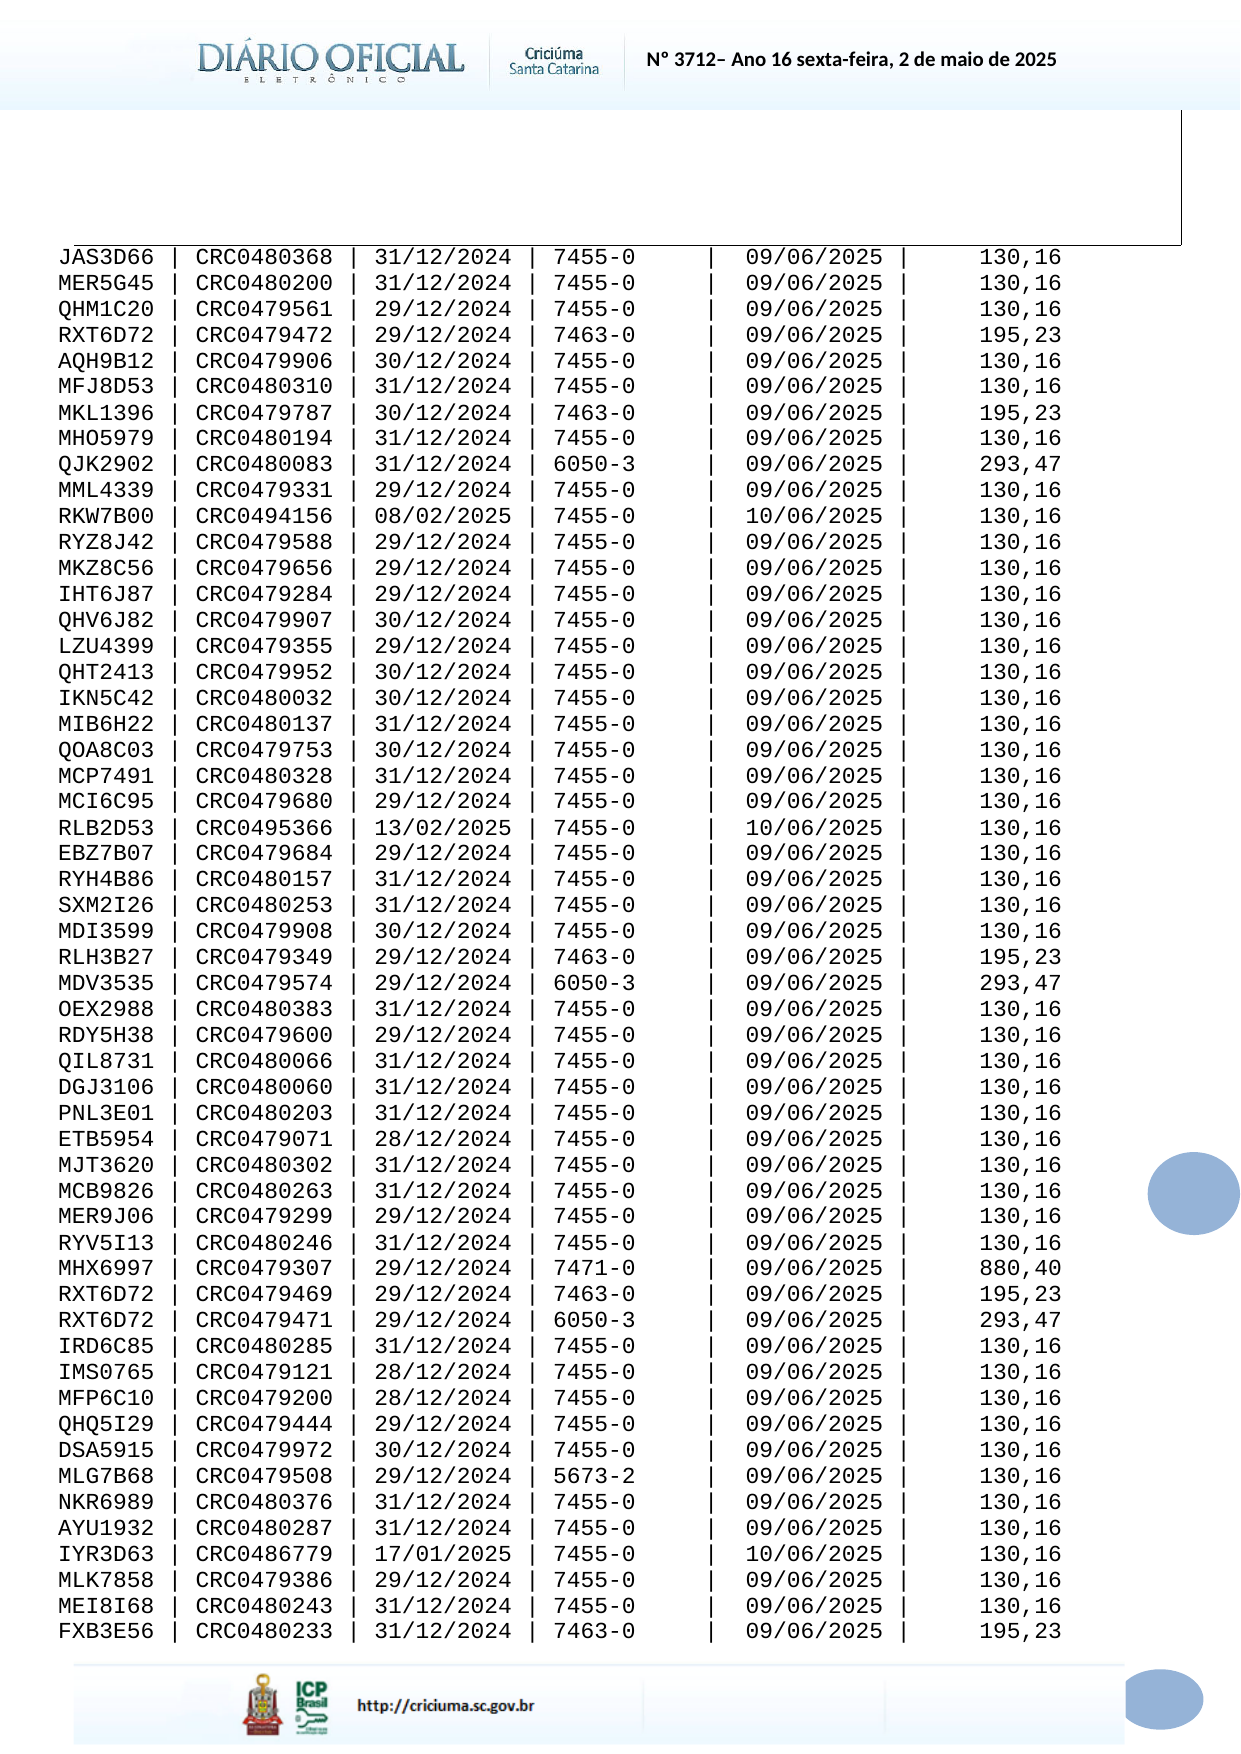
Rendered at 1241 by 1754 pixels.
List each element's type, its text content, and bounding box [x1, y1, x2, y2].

text QHM1C20 | CRC0479561 | 29/12/2024 | 7455-0 | 09/06/2025 | 130,16 [44, 297, 1181, 323]
text QHV6J82 | CRC0479907 | 30/12/2024 | 7455-0 | 09/06/2025 | 130,16 [44, 608, 1181, 634]
text MCP7491 | CRC0480328 | 31/12/2024 | 7455-0 | 09/06/2025 | 130,16 [44, 764, 1181, 790]
text RXT6D72 | CRC0479472 | 29/12/2024 | 7463-0 | 09/06/2025 | 195,23 [44, 323, 1181, 349]
text MER5G45 | CRC0480200 | 31/12/2024 | 7455-0 | 09/06/2025 | 130,16 [44, 271, 1181, 297]
text MJT3620 | CRC0480302 | 31/12/2024 | 7455-0 | 09/06/2025 | 130,16 [44, 1153, 1180, 1179]
text MEI8I68 | CRC0480243 | 31/12/2024 | 7455-0 | 09/06/2025 | 130,16 [44, 1594, 1181, 1620]
text AYU1932 | CRC0480287 | 31/12/2024 | 7455-0 | 09/06/2025 | 130,16 [44, 1516, 1181, 1542]
text QHQ5I29 | CRC0479444 | 29/12/2024 | 7455-0 | 09/06/2025 | 130,16 [44, 1412, 1181, 1438]
text RKW7B00 | CRC0494156 | 08/02/2025 | 7455-0 | 10/06/2025 | 130,16 [44, 504, 1181, 531]
text RYV5I13 | CRC0480246 | 31/12/2024 | 7455-0 | 09/06/2025 | 130,16 [44, 1231, 1181, 1257]
text MER9J06 | CRC0479299 | 29/12/2024 | 7455-0 | 09/06/2025 | 130,16 [44, 1205, 1171, 1231]
text ETB5954 | CRC0479071 | 28/12/2024 | 7455-0 | 09/06/2025 | 130,16 [44, 1127, 1181, 1153]
text QOA8C03 | CRC0479753 | 30/12/2024 | 7455-0 | 09/06/2025 | 130,16 [44, 738, 1181, 764]
text MHX6997 | CRC0479307 | 29/12/2024 | 7471-0 | 09/06/2025 | 880,40 [44, 1257, 1181, 1283]
text RXT6D72 | CRC0479471 | 29/12/2024 | 6050-3 | 09/06/2025 | 293,47 [44, 1309, 1181, 1334]
text MDV3535 | CRC0479574 | 29/12/2024 | 6050-3 | 09/06/2025 | 293,47 [44, 971, 1181, 997]
text RLH3B27 | CRC0479349 | 29/12/2024 | 7463-0 | 09/06/2025 | 195,23 [44, 946, 1181, 971]
text RXT6D72 | CRC0479469 | 29/12/2024 | 7463-0 | 09/06/2025 | 195,23 [44, 1283, 1181, 1309]
text RDY5H38 | CRC0479600 | 29/12/2024 | 7455-0 | 09/06/2025 | 130,16 [44, 1023, 1181, 1049]
text MIB6H22 | CRC0480137 | 31/12/2024 | 7455-0 | 09/06/2025 | 130,16 [44, 712, 1181, 738]
text OEX2988 | CRC0480383 | 31/12/2024 | 7455-0 | 09/06/2025 | 130,16 [44, 997, 1181, 1023]
text MLK7858 | CRC0479386 | 29/12/2024 | 7455-0 | 09/06/2025 | 130,16 [44, 1568, 1181, 1594]
text FXB3E56 | CRC0480233 | 31/12/2024 | 7463-0 | 09/06/2025 | 195,23 [44, 1620, 1181, 1646]
text MLG7B68 | CRC0479508 | 29/12/2024 | 5673-2 | 09/06/2025 | 130,16 [44, 1464, 1181, 1490]
text MHO5979 | CRC0480194 | 31/12/2024 | 7455-0 | 09/06/2025 | 130,16 [44, 427, 1181, 453]
text IRD6C85 | CRC0480285 | 31/12/2024 | 7455-0 | 09/06/2025 | 130,16 [44, 1334, 1181, 1361]
text RYH4B86 | CRC0480157 | 31/12/2024 | 7455-0 | 09/06/2025 | 130,16 [44, 868, 1181, 894]
text NKR6989 | CRC0480376 | 31/12/2024 | 7455-0 | 09/06/2025 | 130,16 [44, 1490, 1181, 1516]
text MKL1396 | CRC0479787 | 30/12/2024 | 7463-0 | 09/06/2025 | 195,23 [44, 401, 1181, 427]
text RYZ8J42 | CRC0479588 | 29/12/2024 | 7455-0 | 09/06/2025 | 130,16 [44, 531, 1181, 556]
text MFP6C10 | CRC0479200 | 28/12/2024 | 7455-0 | 09/06/2025 | 130,16 [44, 1386, 1181, 1412]
text IMS0765 | CRC0479121 | 28/12/2024 | 7455-0 | 09/06/2025 | 130,16 [44, 1361, 1181, 1386]
text AQH9B12 | CRC0479906 | 30/12/2024 | 7455-0 | 09/06/2025 | 130,16 [44, 349, 1181, 375]
text IKN5C42 | CRC0480032 | 30/12/2024 | 7455-0 | 09/06/2025 | 130,16 [44, 686, 1181, 712]
text MFJ8D53 | CRC0480310 | 31/12/2024 | 7455-0 | 09/06/2025 | 130,16 [44, 375, 1181, 401]
text RLB2D53 | CRC0495366 | 13/02/2025 | 7455-0 | 10/06/2025 | 130,16 [44, 816, 1181, 842]
text QHT2413 | CRC0479952 | 30/12/2024 | 7455-0 | 09/06/2025 | 130,16 [44, 660, 1181, 686]
text MKZ8C56 | CRC0479656 | 29/12/2024 | 7455-0 | 09/06/2025 | 130,16 [44, 556, 1181, 582]
text DSA5915 | CRC0479972 | 30/12/2024 | 7455-0 | 09/06/2025 | 130,16 [44, 1438, 1181, 1464]
text SXM2I26 | CRC0480253 | 31/12/2024 | 7455-0 | 09/06/2025 | 130,16 [44, 894, 1181, 919]
text IYR3D63 | CRC0486779 | 17/01/2025 | 7455-0 | 10/06/2025 | 130,16 [44, 1542, 1181, 1568]
text DGJ3106 | CRC0480060 | 31/12/2024 | 7455-0 | 09/06/2025 | 130,16 [44, 1075, 1181, 1101]
text QIL8731 | CRC0480066 | 31/12/2024 | 7455-0 | 09/06/2025 | 130,16 [44, 1049, 1181, 1075]
text EBZ7B07 | CRC0479684 | 29/12/2024 | 7455-0 | 09/06/2025 | 130,16 [44, 842, 1181, 868]
text QJK2902 | CRC0480083 | 31/12/2024 | 6050-3 | 09/06/2025 | 293,47 [44, 453, 1181, 479]
text MCI6C95 | CRC0479680 | 29/12/2024 | 7455-0 | 09/06/2025 | 130,16 [44, 790, 1181, 816]
text MML4339 | CRC0479331 | 29/12/2024 | 7455-0 | 09/06/2025 | 130,16 [44, 479, 1181, 504]
text LZU4399 | CRC0479355 | 29/12/2024 | 7455-0 | 09/06/2025 | 130,16 [44, 634, 1181, 660]
text MCB9826 | CRC0480263 | 31/12/2024 | 7455-0 | 09/06/2025 | 130,16 [44, 1179, 1150, 1205]
text PNL3E01 | CRC0480203 | 31/12/2024 | 7455-0 | 09/06/2025 | 130,16 [44, 1101, 1181, 1127]
text IHT6J87 | CRC0479284 | 29/12/2024 | 7455-0 | 09/06/2025 | 130,16 [44, 582, 1181, 608]
text MDI3599 | CRC0479908 | 30/12/2024 | 7455-0 | 09/06/2025 | 130,16 [44, 919, 1181, 946]
text JAS3D66 | CRC0480368 | 31/12/2024 | 7455-0 | 09/06/2025 | 130,16 [44, 245, 1181, 271]
